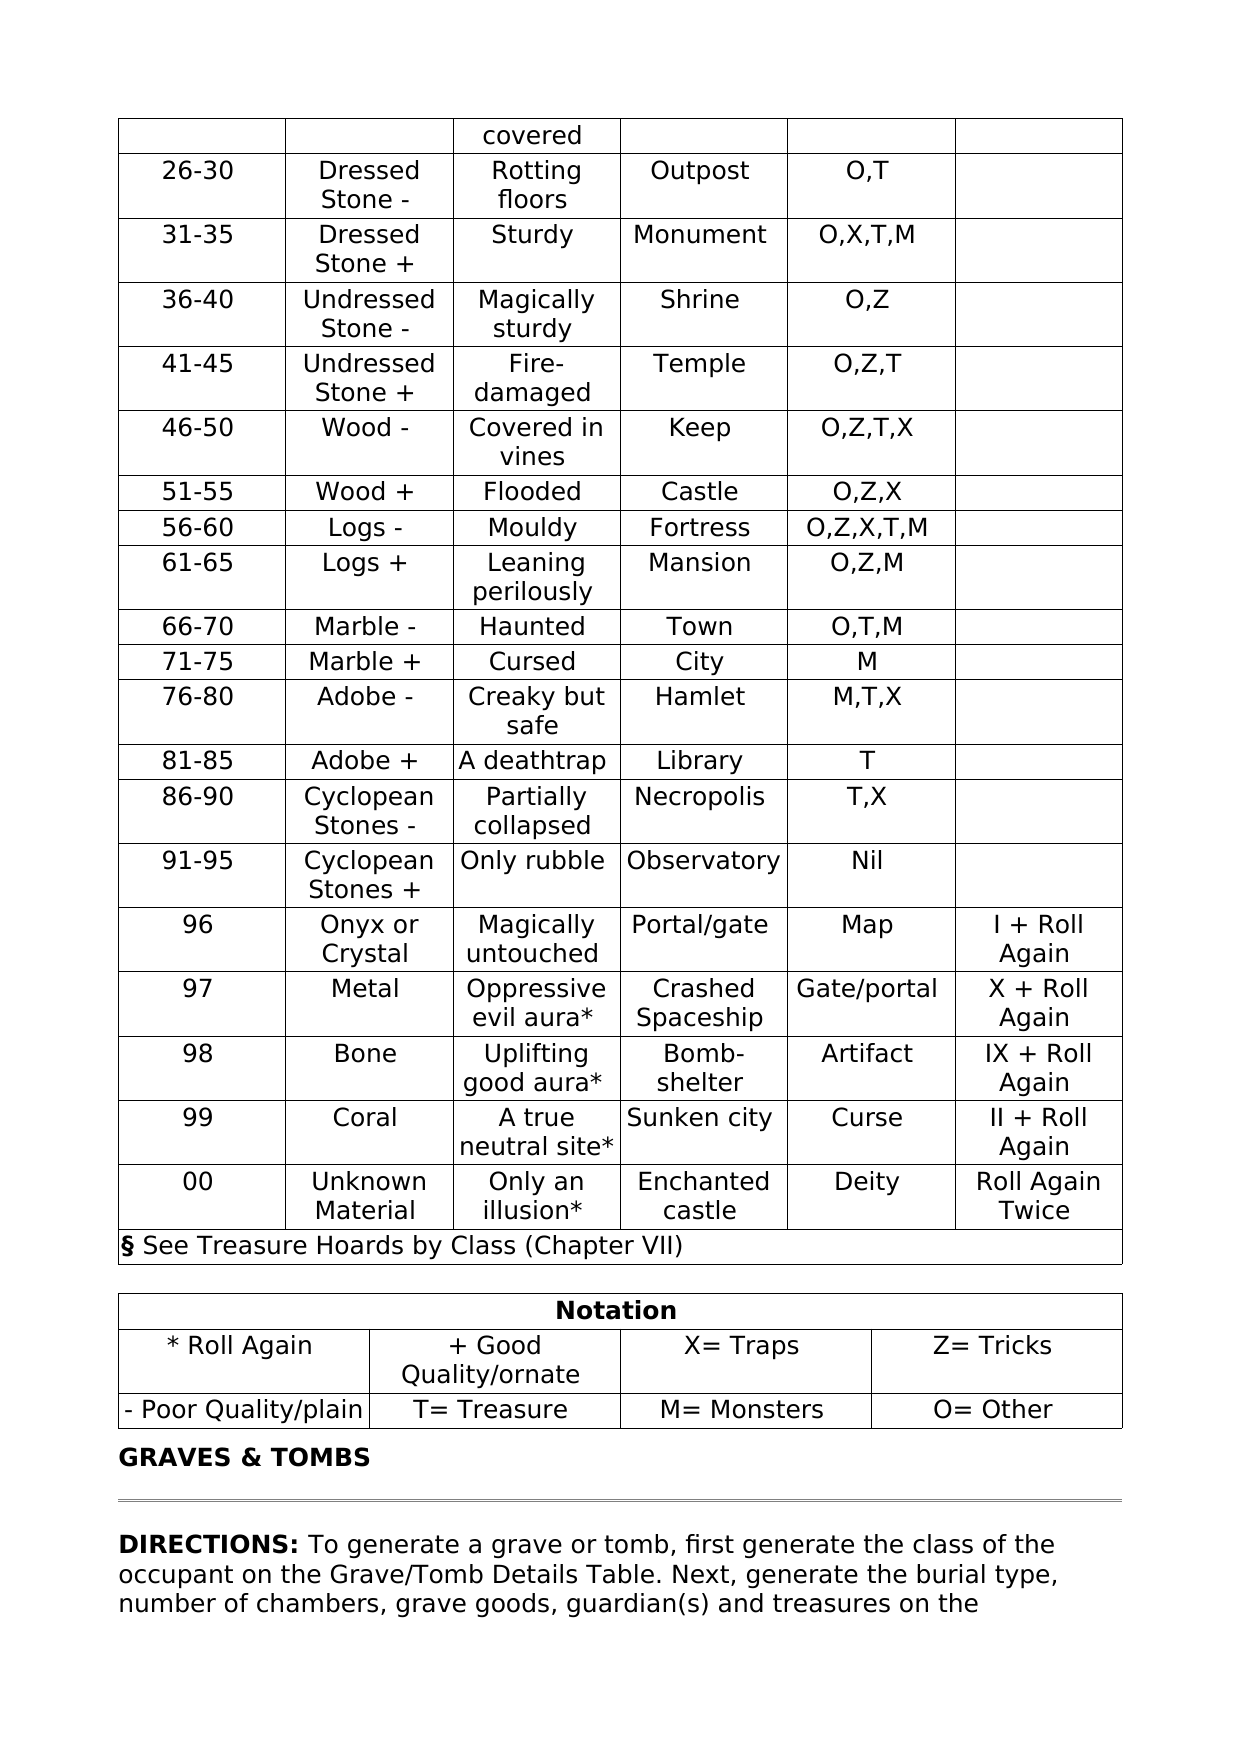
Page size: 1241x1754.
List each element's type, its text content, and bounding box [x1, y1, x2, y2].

table_cell [956, 411, 1122, 474]
table_cell Only rubble [454, 844, 620, 907]
table_cell IX + Roll Again [956, 1037, 1122, 1100]
table_cell § See Treasure Hoards by Class (Chapter VII) [119, 1230, 1122, 1264]
table_cell Bomb-shelter [621, 1037, 787, 1100]
text DIRECTIONS: To generate a grave or tomb, first generate the class of the occupant on the Grave/Tomb Details Table. Next, generate the burial type, number of chambers, grave goods, guardian(s) and treasures on the [118, 1531, 1122, 1618]
table_cell 71-75 [119, 645, 285, 679]
table_cell Map [788, 908, 955, 971]
table_cell Leaning perilously [454, 546, 620, 609]
table_cell Mansion [621, 546, 787, 609]
table_cell Fortress [621, 511, 787, 545]
table_cell Deity [788, 1165, 955, 1228]
table_cell O,Z,X [788, 476, 955, 510]
table_cell 66-70 [119, 610, 285, 644]
table_cell Sunken city [621, 1101, 787, 1164]
table_cell 96 [119, 908, 285, 971]
table_cell [286, 119, 453, 153]
table_cell [956, 219, 1122, 282]
table_cell O,X,T,M [788, 219, 955, 282]
table_cell Unknown Material [286, 1165, 453, 1228]
table_cell * Roll Again [119, 1330, 369, 1393]
table_cell Curse [788, 1101, 955, 1164]
table_cell 99 [119, 1101, 285, 1164]
table_cell 81-85 [119, 745, 285, 779]
table_cell Covered in vines [454, 411, 620, 474]
table_cell Monument [621, 219, 787, 282]
table_cell [956, 511, 1122, 545]
table_cell Wood + [286, 476, 453, 510]
table_cell I + Roll Again [956, 908, 1122, 971]
table_cell Necropolis [621, 780, 787, 843]
table_cell Onyx or Crystal [286, 908, 453, 971]
table_cell Logs + [286, 546, 453, 609]
table_cell O,Z,X,T,M [788, 511, 955, 545]
table_cell Bone [286, 1037, 453, 1100]
table_cell covered [454, 119, 620, 153]
table_cell Adobe + [286, 745, 453, 779]
table_cell Temple [621, 347, 787, 410]
table_cell O,Z [788, 283, 955, 346]
table_cell Metal [286, 972, 453, 1036]
table_cell 98 [119, 1037, 285, 1100]
table_cell [956, 154, 1122, 217]
table_cell X + Roll Again [956, 972, 1122, 1036]
table_cell Cyclopean Stones - [286, 780, 453, 843]
table_cell Rotting floors [454, 154, 620, 217]
table_cell O,T,M [788, 610, 955, 644]
table_cell O= Other [872, 1394, 1122, 1428]
table_cell [956, 780, 1122, 843]
table_cell [956, 476, 1122, 510]
table_cell [956, 745, 1122, 779]
table_cell 61-65 [119, 546, 285, 609]
table_cell - Poor Quality/plain [119, 1394, 369, 1428]
table_cell Wood - [286, 411, 453, 474]
table_header Notation [119, 1294, 1122, 1328]
table_cell Sturdy [454, 219, 620, 282]
table_cell O,Z,M [788, 546, 955, 609]
table_cell Logs - [286, 511, 453, 545]
table_cell Oppressive evil aura* [454, 972, 620, 1036]
table_cell Partially collapsed [454, 780, 620, 843]
table_cell 31-35 [119, 219, 285, 282]
table_cell 46-50 [119, 411, 285, 474]
table_cell Creaky but safe [454, 680, 620, 743]
table_cell [956, 347, 1122, 410]
table_cell [956, 844, 1122, 907]
table_cell Castle [621, 476, 787, 510]
table_cell II + Roll Again [956, 1101, 1122, 1164]
table_cell 26-30 [119, 154, 285, 217]
table_cell Outpost [621, 154, 787, 217]
table_cell Crashed Spaceship [621, 972, 787, 1036]
table_cell Library [621, 745, 787, 779]
table_cell Enchanted castle [621, 1165, 787, 1228]
table_cell T= Treasure [370, 1394, 620, 1428]
table_cell O,Z,T,X [788, 411, 955, 474]
table_cell 00 [119, 1165, 285, 1228]
table_cell Hamlet [621, 680, 787, 743]
table_cell M,T,X [788, 680, 955, 743]
table_cell Magically untouched [454, 908, 620, 971]
table_cell Portal/gate [621, 908, 787, 971]
table_cell Cyclopean Stones + [286, 844, 453, 907]
text GRAVES & TOMBS [118, 1443, 1122, 1472]
table_cell 56-60 [119, 511, 285, 545]
table_cell [956, 283, 1122, 346]
table_cell Roll Again Twice [956, 1165, 1122, 1228]
table_cell Nil [788, 844, 955, 907]
table_cell Fire-damaged [454, 347, 620, 410]
table_cell Haunted [454, 610, 620, 644]
table_cell [956, 645, 1122, 679]
table_cell Adobe - [286, 680, 453, 743]
table_cell Cursed [454, 645, 620, 679]
table_cell Uplifting good aura* [454, 1037, 620, 1100]
table_cell [621, 119, 787, 153]
table_cell A true neutral site* [454, 1101, 620, 1164]
table_cell X= Traps [621, 1330, 871, 1393]
table_cell [956, 546, 1122, 609]
table_cell T [788, 745, 955, 779]
table_cell Dressed Stone - [286, 154, 453, 217]
table_cell M [788, 645, 955, 679]
table_cell Keep [621, 411, 787, 474]
table_cell 76-80 [119, 680, 285, 743]
table_cell Z= Tricks [872, 1330, 1122, 1393]
table_cell 41-45 [119, 347, 285, 410]
table_cell Only an illusion* [454, 1165, 620, 1228]
table_cell Observatory [621, 844, 787, 907]
table_cell Town [621, 610, 787, 644]
table_cell [788, 119, 955, 153]
table_cell Marble - [286, 610, 453, 644]
table_cell T,X [788, 780, 955, 843]
table_cell [956, 610, 1122, 644]
table_cell [956, 119, 1122, 153]
table_cell Undressed Stone + [286, 347, 453, 410]
table_cell [119, 119, 285, 153]
table_cell Magically sturdy [454, 283, 620, 346]
table_cell 51-55 [119, 476, 285, 510]
table_cell Artifact [788, 1037, 955, 1100]
table_cell + Good Quality/ornate [370, 1330, 620, 1393]
table_cell A deathtrap [454, 745, 620, 779]
table_cell M= Monsters [621, 1394, 871, 1428]
table_cell 36-40 [119, 283, 285, 346]
table_cell 86-90 [119, 780, 285, 843]
table_cell [956, 680, 1122, 743]
table_cell Marble + [286, 645, 453, 679]
table_cell Dressed Stone + [286, 219, 453, 282]
table_cell Flooded [454, 476, 620, 510]
table_cell O,Z,T [788, 347, 955, 410]
table_cell 97 [119, 972, 285, 1036]
table_cell Shrine [621, 283, 787, 346]
table_cell Mouldy [454, 511, 620, 545]
table_cell City [621, 645, 787, 679]
table_cell Coral [286, 1101, 453, 1164]
table_cell 91-95 [119, 844, 285, 907]
table_cell Undressed Stone - [286, 283, 453, 346]
table_cell Gate/portal [788, 972, 955, 1036]
table_cell O,T [788, 154, 955, 217]
